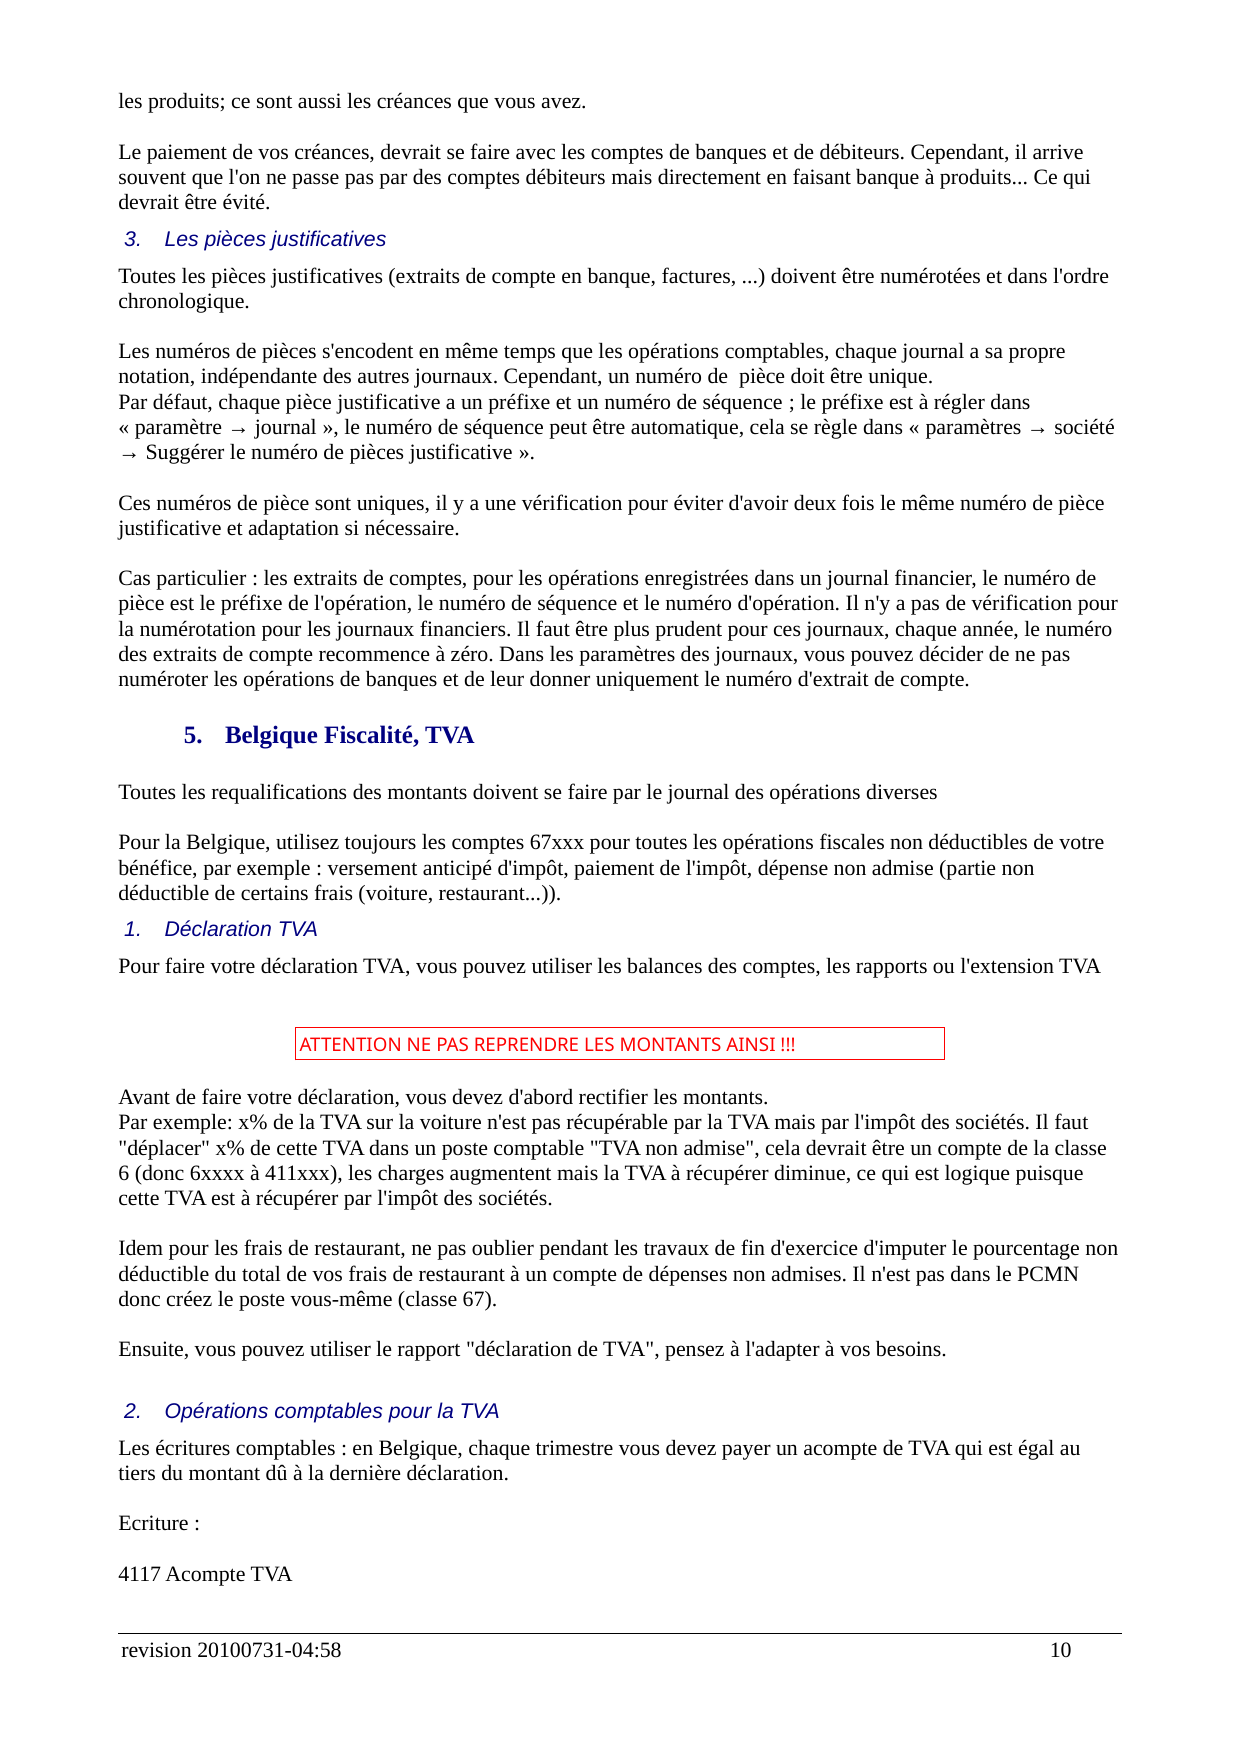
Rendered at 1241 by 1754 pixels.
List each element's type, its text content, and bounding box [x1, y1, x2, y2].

text Ensuite, vous pouvez utiliser le rapport "déclaration de TVA", pensez à l'adapter à vos besoins. [118, 1336, 1122, 1361]
text Pour faire votre déclaration TVA, vous pouvez utiliser les balances des comptes, les rapports ou l'extension TVA [118, 953, 1122, 978]
text Ecriture : [118, 1510, 1122, 1535]
text Par défaut, chaque pièce justificative a un préfixe et un numéro de séquence ; le préfixe est à régler dans « paramètre → journal », le numéro de séquence peut être automatique, cela se règle dans « paramètres → société → Suggérer le numéro de pièces justificative ». [118, 389, 1122, 464]
text Pour la Belgique, utilisez toujours les comptes 67xxx pour toutes les opérations fiscales non déductibles de votre bénéfice, par exemple : versement anticipé d'impôt, paiement de l'impôt, dépense non admise (partie non déductible de certains frais (voiture, restaurant...)). [118, 829, 1122, 905]
subtitle Belgique Fiscalité, TVA [177, 721, 1122, 749]
subtitle Opérations comptables pour la TVA [118, 1398, 1122, 1423]
text 4117 Acompte TVA [118, 1561, 1122, 1586]
text Toutes les pièces justificatives (extraits de compte en banque, factures, ...) doivent être numérotées et dans l'ordre chronologique. [118, 263, 1122, 313]
subtitle Déclaration TVA [118, 917, 1122, 941]
subtitle Les pièces justificatives [118, 226, 1122, 251]
text Cas particulier : les extraits de comptes, pour les opérations enregistrées dans un journal financier, le numéro de pièce est le préfixe de l'opération, le numéro de séquence et le numéro d'opération. Il n'y a pas de vérification pour la numérotation pour les journaux financiers. Il faut être plus prudent pour ces journaux, chaque année, le numéro des extraits de compte recommence à zéro. Dans les paramètres des journaux, vous pouvez décider de ne pas numéroter les opérations de banques et de leur donner uniquement le numéro d'extrait de compte. [118, 565, 1122, 691]
text Les numéros de pièces s'encodent en même temps que les opérations comptables, chaque journal a sa propre notation, indépendante des autres journaux. Cependant, un numéro de pièce doit être unique. [118, 338, 1122, 389]
text Toutes les requalifications des montants doivent se faire par le journal des opérations diverses [118, 779, 1122, 804]
text Les écritures comptables : en Belgique, chaque trimestre vous devez payer un acompte de TVA qui est égal au tiers du montant dû à la dernière déclaration. [118, 1434, 1122, 1485]
text les produits; ce sont aussi les créances que vous avez. [118, 88, 1122, 114]
text ATTENTION NE PAS REPRENDRE LES MONTANTS AINSI !!! [296, 1028, 944, 1059]
text Par exemple: x% de la TVA sur la voiture n'est pas récupérable par la TVA mais par l'impôt des sociétés. Il faut "déplacer" x% de cette TVA dans un poste comptable "TVA non admise", cela devrait être un compte de la classe 6 (donc 6xxxx à 411xxx), les charges augmentent mais la TVA à récupérer diminue, ce qui est logique puisque cette TVA est à récupérer par l'impôt des sociétés. [118, 1109, 1122, 1210]
text Idem pour les frais de restaurant, ne pas oublier pendant les travaux de fin d'exercice d'imputer le pourcentage non déductible du total de vos frais de restaurant à un compte de dépenses non admises. Il n'est pas dans le PCMN donc créez le poste vous-même (classe 67). [118, 1235, 1122, 1311]
text Avant de faire votre déclaration, vous devez d'abord rectifier les montants. [118, 1084, 1122, 1109]
text Ces numéros de pièce sont uniques, il y a une vérification pour éviter d'avoir deux fois le même numéro de pièce justificative et adaptation si nécessaire. [118, 489, 1122, 540]
text Le paiement de vos créances, devrait se faire avec les comptes de banques et de débiteurs. Cependant, il arrive souvent que l'on ne passe pas par des comptes débiteurs mais directement en faisant banque à produits... Ce qui devrait être évité. [118, 139, 1122, 214]
